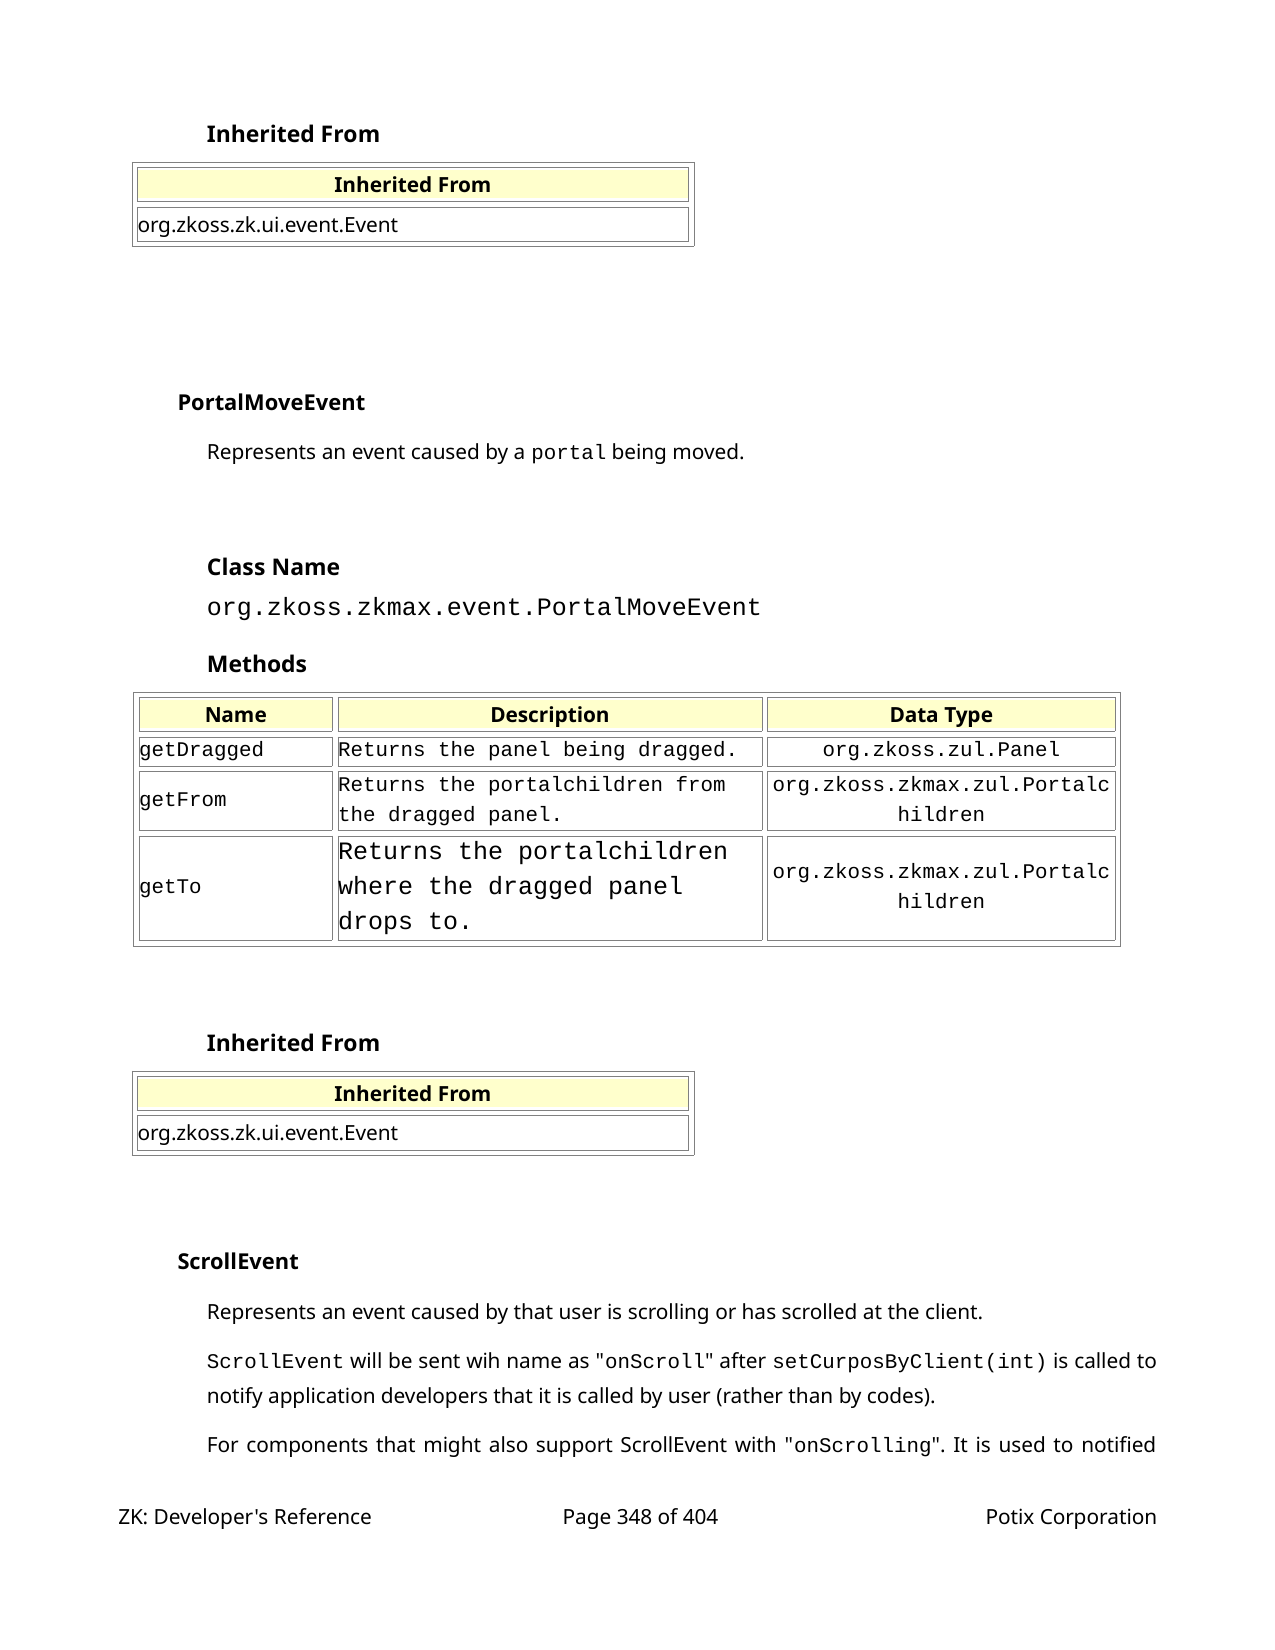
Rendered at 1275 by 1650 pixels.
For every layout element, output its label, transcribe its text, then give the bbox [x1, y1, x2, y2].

table_header Name [136, 693, 335, 731]
subtitle PortalMoveEvent [177, 386, 1157, 416]
subtitle Methods [207, 648, 1157, 679]
table_cell org.zkoss.zk.ui.event.Event [134, 201, 691, 241]
table_cell org.zkoss.zkmax.zul.Portalchildren [765, 830, 1118, 940]
table_cell Returns the portalchildren where the dragged panel drops to. [335, 830, 764, 940]
text Represents an event caused by a portal being moved. [207, 437, 1157, 466]
table_header Inherited From [134, 163, 691, 201]
table_cell getDragged [136, 731, 335, 766]
table_cell Returns the portalchildren from the dragged panel. [335, 766, 764, 830]
text org.zkoss.zkmax.event.PortalMoveEvent [207, 595, 1157, 623]
subtitle Inherited From [207, 118, 1157, 149]
table_cell org.zkoss.zul.Panel [765, 731, 1118, 766]
table_cell getFrom [136, 766, 335, 830]
table_header Description [335, 693, 764, 731]
text ScrollEvent will be sent wih name as "onScroll" after setCurposByClient(int) is called to notify application developers that it is called by user (rather than by codes). [207, 1346, 1157, 1409]
table_cell Returns the panel being dragged. [335, 731, 764, 766]
subtitle ScrollEvent [177, 1246, 1157, 1276]
table_cell org.zkoss.zkmax.zul.Portalchildren [765, 766, 1118, 830]
table_header Data Type [765, 693, 1118, 731]
table_cell getTo [136, 830, 335, 940]
table_header Inherited From [134, 1072, 691, 1110]
text Represents an event caused by that user is scrolling or has scrolled at the client. [207, 1297, 1157, 1325]
table_cell org.zkoss.zk.ui.event.Event [134, 1110, 691, 1149]
text For components that might also support ScrollEvent with "onScrolling". It is used to notified [207, 1430, 1157, 1459]
subtitle Inherited From [207, 1027, 1157, 1058]
subtitle Class Name [207, 551, 1157, 582]
